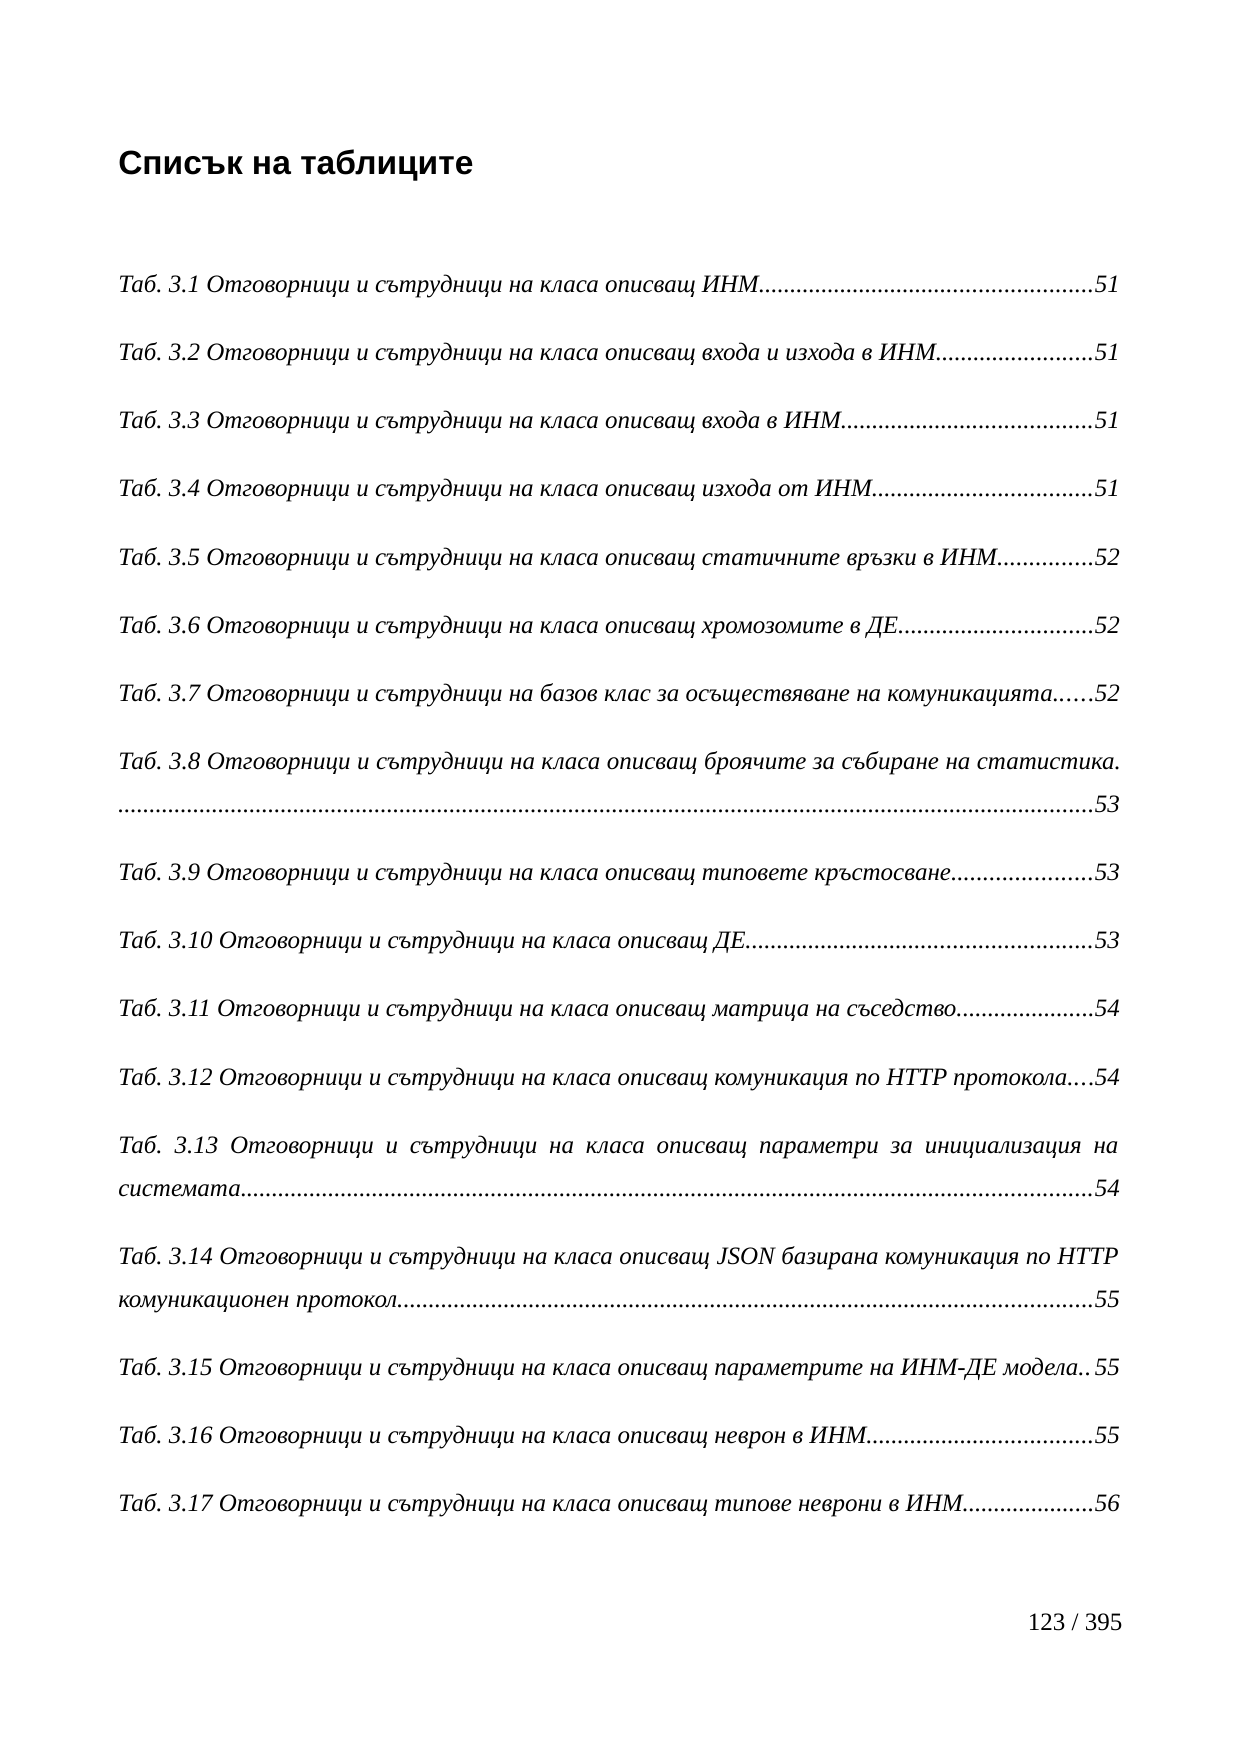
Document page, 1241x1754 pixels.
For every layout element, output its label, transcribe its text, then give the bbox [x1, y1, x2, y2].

text Таб. 3.8 Отговорници и сътрудници на класа описващ броячите за събиране на статистика. 53 [118, 746, 1122, 818]
text Таб. 3.15 Отговорници и сътрудници на класа описващ параметрите на ИНМ-ДЕ модела. 55 [118, 1352, 1122, 1381]
text Таб. 3.5 Отговорници и сътрудници на класа описващ статичните връзки в ИНМ. 52 [118, 542, 1122, 570]
text Таб. 3.14 Отговорници и сътрудници на класа описващ JSON базирана комуникация по HTTP комуникационен протокол. 55 [118, 1241, 1122, 1313]
text Таб. 3.12 Отговорници и сътрудници на класа описващ комуникация по HTTP протокола. 54 [118, 1062, 1122, 1090]
text Таб. 3.16 Отговорници и сътрудници на класа описващ неврон в ИНМ. 55 [118, 1420, 1122, 1449]
text Таб. 3.3 Отговорници и сътрудници на класа описващ входа в ИНМ. 51 [118, 405, 1122, 434]
text Таб. 3.6 Отговорници и сътрудници на класа описващ хромозомите в ДЕ. 52 [118, 610, 1122, 638]
text Таб. 3.1 Отговорници и сътрудници на класа описващ ИНМ. 51 [118, 269, 1122, 298]
text Таб. 3.7 Отговорници и сътрудници на базов клас за осъществяване на комуникацията. 52 [118, 678, 1122, 707]
text Таб. 3.11 Отговорници и сътрудници на класа описващ матрица на съседство. 54 [118, 993, 1122, 1022]
subtitle Списък на таблиците [118, 143, 1122, 182]
text Таб. 3.10 Отговорници и сътрудници на класа описващ ДЕ. 53 [118, 925, 1122, 954]
text Таб. 3.9 Отговорници и сътрудници на класа описващ типовете кръстосване. 53 [118, 857, 1122, 886]
text Таб. 3.13 Отговорници и сътрудници на класа описващ параметри за инициализация на системата. 54 [118, 1130, 1122, 1202]
text Таб. 3.2 Отговорници и сътрудници на класа описващ входа и изхода в ИНМ. 51 [118, 337, 1122, 366]
text Таб. 3.17 Отговорници и сътрудници на класа описващ типове неврони в ИНМ. 56 [118, 1488, 1122, 1517]
text Таб. 3.4 Отговорници и сътрудници на класа описващ изхода от ИНМ. 51 [118, 473, 1122, 502]
